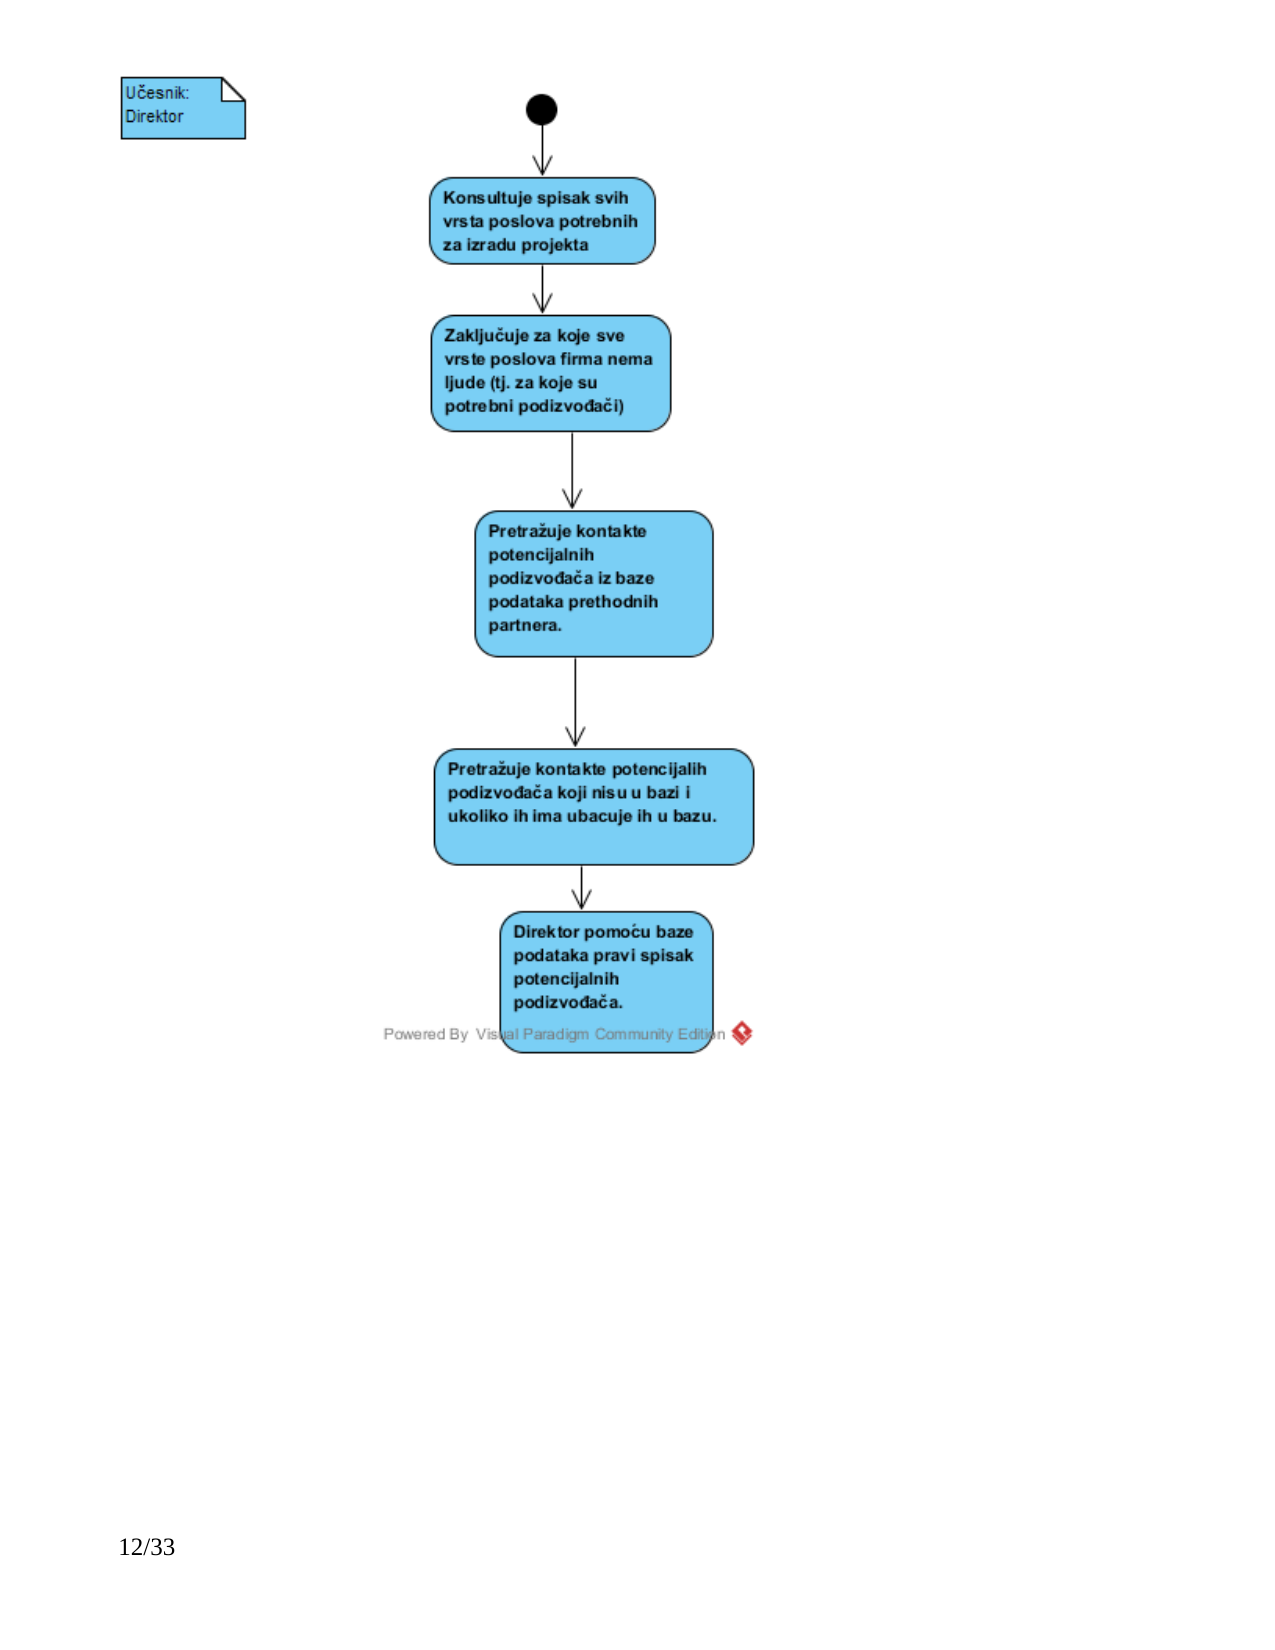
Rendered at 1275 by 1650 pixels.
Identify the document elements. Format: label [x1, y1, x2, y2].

picture [118, 75, 761, 1060]
